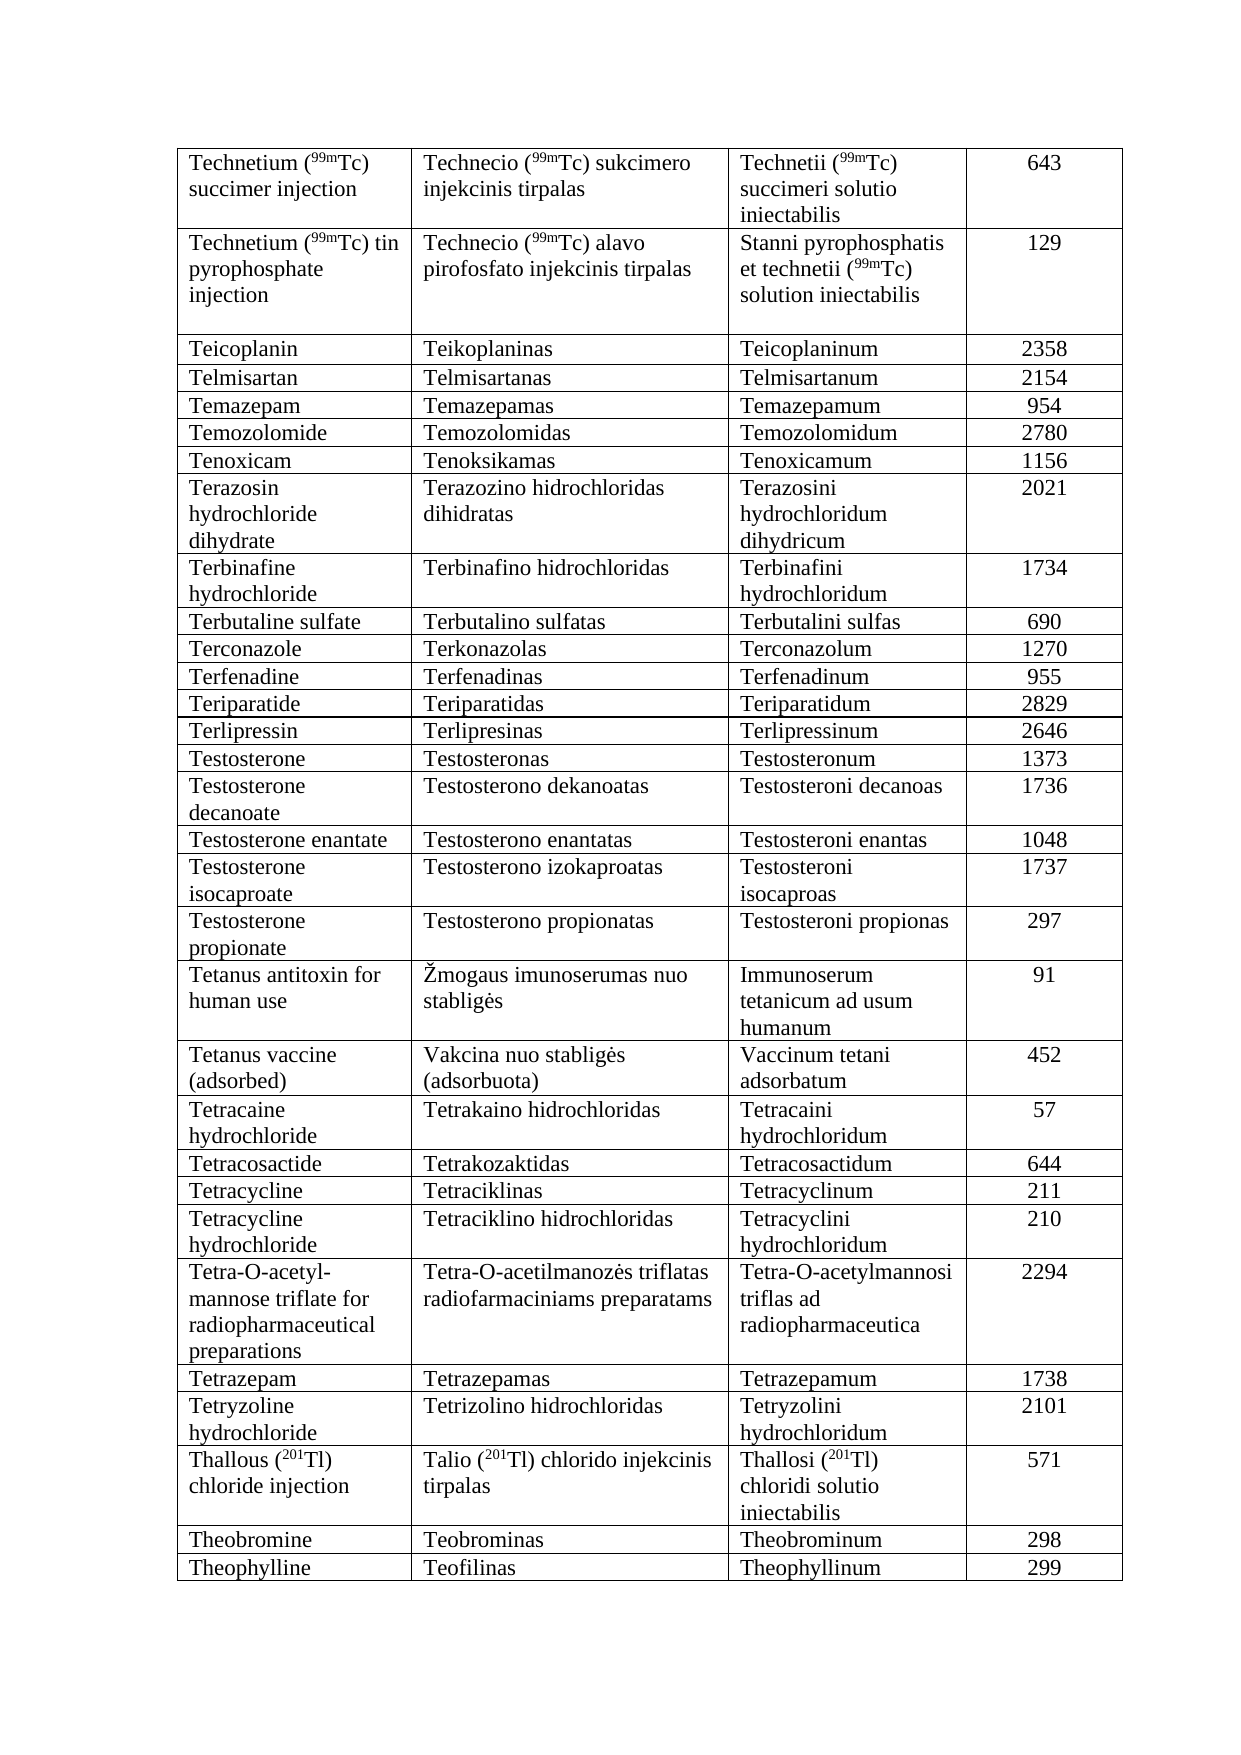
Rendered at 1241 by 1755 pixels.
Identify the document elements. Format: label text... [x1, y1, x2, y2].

table_cell 299 [967, 1554, 1122, 1580]
table_cell 2780 [967, 419, 1122, 446]
table_cell Terbutaline sulfate [178, 608, 411, 634]
table_cell Thallous (201Tl) chloride injection [178, 1446, 411, 1525]
table_cell 1156 [967, 447, 1122, 473]
table_cell Tetracaini hydrochloridum [729, 1096, 966, 1149]
table_cell Terbutalini sulfas [729, 608, 966, 634]
table_cell Technecio (99mTc) alavo pirofosfato injekcinis tirpalas [412, 229, 728, 334]
table_cell Terlipresinas [412, 718, 728, 744]
table_cell Tenoxicamum [729, 447, 966, 473]
table_cell Tetanus vaccine (adsorbed) [178, 1041, 411, 1095]
table_cell Testosterone decanoate [178, 772, 411, 825]
table_cell Tetrakaino hidrochloridas [412, 1096, 728, 1149]
table_cell 955 [967, 663, 1122, 689]
table_cell Tetraciklino hidrochloridas [412, 1205, 728, 1257]
table_cell 954 [967, 392, 1122, 418]
table_cell Temazepamum [729, 392, 966, 418]
table_cell Tenoksikamas [412, 447, 728, 473]
table_cell Tetrazepam [178, 1365, 411, 1391]
table_cell Tetrazepamum [729, 1365, 966, 1391]
table_cell 644 [967, 1150, 1122, 1176]
table_cell Tetracycline hydrochloride [178, 1205, 411, 1257]
table_cell Tetrizolino hidrochloridas [412, 1392, 728, 1445]
table_cell 1373 [967, 745, 1122, 771]
table_cell 1736 [967, 772, 1122, 825]
table_cell 2358 [967, 335, 1122, 363]
table_cell 643 [967, 149, 1122, 228]
table_cell Terconazole [178, 635, 411, 662]
table_cell Terbutalino sulfatas [412, 608, 728, 634]
table_cell Terkonazolas [412, 635, 728, 662]
table_cell Tetracycline [178, 1177, 411, 1204]
table_cell 210 [967, 1205, 1122, 1257]
table_cell Vaccinum tetani adsorbatum [729, 1041, 966, 1095]
table_cell Terbinafino hidrochloridas [412, 554, 728, 607]
table_cell Stanni pyrophosphatis et technetii (99mTc) solution iniectabilis [729, 229, 966, 334]
table_cell Terconazolum [729, 635, 966, 662]
table_cell Telmisartanas [412, 365, 728, 391]
table_cell Teicoplaninum [729, 335, 966, 363]
table_cell Thallosi (201Tl) chloridi solutio iniectabilis [729, 1446, 966, 1525]
table_cell Testosteronum [729, 745, 966, 771]
table_cell Immunoserum tetanicum ad usum humanum [729, 961, 966, 1040]
table_cell Tetanus antitoxin for human use [178, 961, 411, 1040]
table_cell 571 [967, 1446, 1122, 1525]
table_cell Technetium (99mTc) succimer injection [178, 149, 411, 228]
table_cell Testosterono izokaproatas [412, 854, 728, 906]
table_cell 2154 [967, 365, 1122, 391]
table_cell Testosterone propionate [178, 907, 411, 960]
table_cell 1048 [967, 826, 1122, 852]
table_cell Terlipressin [178, 718, 411, 744]
table_cell Tetrakozaktidas [412, 1150, 728, 1176]
table_cell 452 [967, 1041, 1122, 1095]
table_cell Testosteroni isocaproas [729, 854, 966, 906]
table_cell Testosteroni decanoas [729, 772, 966, 825]
table_cell Temozolomidas [412, 419, 728, 446]
table_cell Testosteronas [412, 745, 728, 771]
table_cell Teikoplaninas [412, 335, 728, 363]
table_cell Telmisartan [178, 365, 411, 391]
table_cell Terazosin hydrochloride dihydrate [178, 474, 411, 553]
table_cell Terbinafini hydrochloridum [729, 554, 966, 607]
table_cell 1738 [967, 1365, 1122, 1391]
table_cell Terazozino hidrochloridas dihidratas [412, 474, 728, 553]
table_cell Žmogaus imunoserumas nuo stabligės [412, 961, 728, 1040]
table_cell Terfenadinum [729, 663, 966, 689]
table_cell Theobromine [178, 1526, 411, 1552]
table_cell 690 [967, 608, 1122, 634]
table_cell Theophyllinum [729, 1554, 966, 1580]
table_cell 2646 [967, 718, 1122, 744]
table_cell Temazepam [178, 392, 411, 418]
table_cell 2021 [967, 474, 1122, 553]
table_cell 57 [967, 1096, 1122, 1149]
table_cell 1734 [967, 554, 1122, 607]
table_cell Teriparatidum [729, 690, 966, 716]
table_cell Terfenadinas [412, 663, 728, 689]
table_cell 2829 [967, 690, 1122, 716]
table_cell Telmisartanum [729, 365, 966, 391]
table_cell Tetra-O-acetilmanozės triflatas radiofarmaciniams preparatams [412, 1259, 728, 1364]
table_cell Temazepamas [412, 392, 728, 418]
table_cell Teobrominas [412, 1526, 728, 1552]
table_cell Tetracaine hydrochloride [178, 1096, 411, 1149]
table_cell Testosterono propionatas [412, 907, 728, 960]
table_cell Theophylline [178, 1554, 411, 1580]
table_cell Tetryzolini hydrochloridum [729, 1392, 966, 1445]
table_cell Terlipressinum [729, 718, 966, 744]
table_cell Tetracyclini hydrochloridum [729, 1205, 966, 1257]
table_cell Tetraciklinas [412, 1177, 728, 1204]
table_cell Terbinafine hydrochloride [178, 554, 411, 607]
table_cell Temozolomidum [729, 419, 966, 446]
table_cell 297 [967, 907, 1122, 960]
table_cell Theobrominum [729, 1526, 966, 1552]
table_cell Testosteroni enantas [729, 826, 966, 852]
table_cell 129 [967, 229, 1122, 334]
table_cell Tenoxicam [178, 447, 411, 473]
table_cell Tetra-O-acetyl-mannose triflate for radiopharmaceutical preparations [178, 1259, 411, 1364]
table_cell Teicoplanin [178, 335, 411, 363]
table_cell Teriparatidas [412, 690, 728, 716]
table_cell Tetracosactide [178, 1150, 411, 1176]
table_cell Testosterone isocaproate [178, 854, 411, 906]
table_cell Tetryzoline hydrochloride [178, 1392, 411, 1445]
table_cell Terazosini hydrochloridum dihydricum [729, 474, 966, 553]
table_cell Vakcina nuo stabligės (adsorbuota) [412, 1041, 728, 1095]
table_cell 298 [967, 1526, 1122, 1552]
table_cell Testosterone [178, 745, 411, 771]
table_cell Tetracyclinum [729, 1177, 966, 1204]
table_cell Temozolomide [178, 419, 411, 446]
table_cell Tetrazepamas [412, 1365, 728, 1391]
table_cell Testosteroni propionas [729, 907, 966, 960]
table_cell Teriparatide [178, 690, 411, 716]
table_cell Talio (201Tl) chlorido injekcinis tirpalas [412, 1446, 728, 1525]
table_cell Tetracosactidum [729, 1150, 966, 1176]
table_cell 1270 [967, 635, 1122, 662]
table_cell Testosterone enantate [178, 826, 411, 852]
table_cell Testosterono dekanoatas [412, 772, 728, 825]
table_cell Technetii (99mTc) succimeri solutio iniectabilis [729, 149, 966, 228]
table_cell 211 [967, 1177, 1122, 1204]
table_cell Terfenadine [178, 663, 411, 689]
table_cell Technetium (99mTc) tin pyrophosphate injection [178, 229, 411, 334]
table_cell 2101 [967, 1392, 1122, 1445]
table_cell 2294 [967, 1259, 1122, 1364]
table_cell 1737 [967, 854, 1122, 906]
table_cell 91 [967, 961, 1122, 1040]
table_cell Testosterono enantatas [412, 826, 728, 852]
table_cell Technecio (99mTc) sukcimero injekcinis tirpalas [412, 149, 728, 228]
table_cell Tetra-O-acetylmannosi triflas ad radiopharmaceutica [729, 1259, 966, 1364]
table_cell Teofilinas [412, 1554, 728, 1580]
